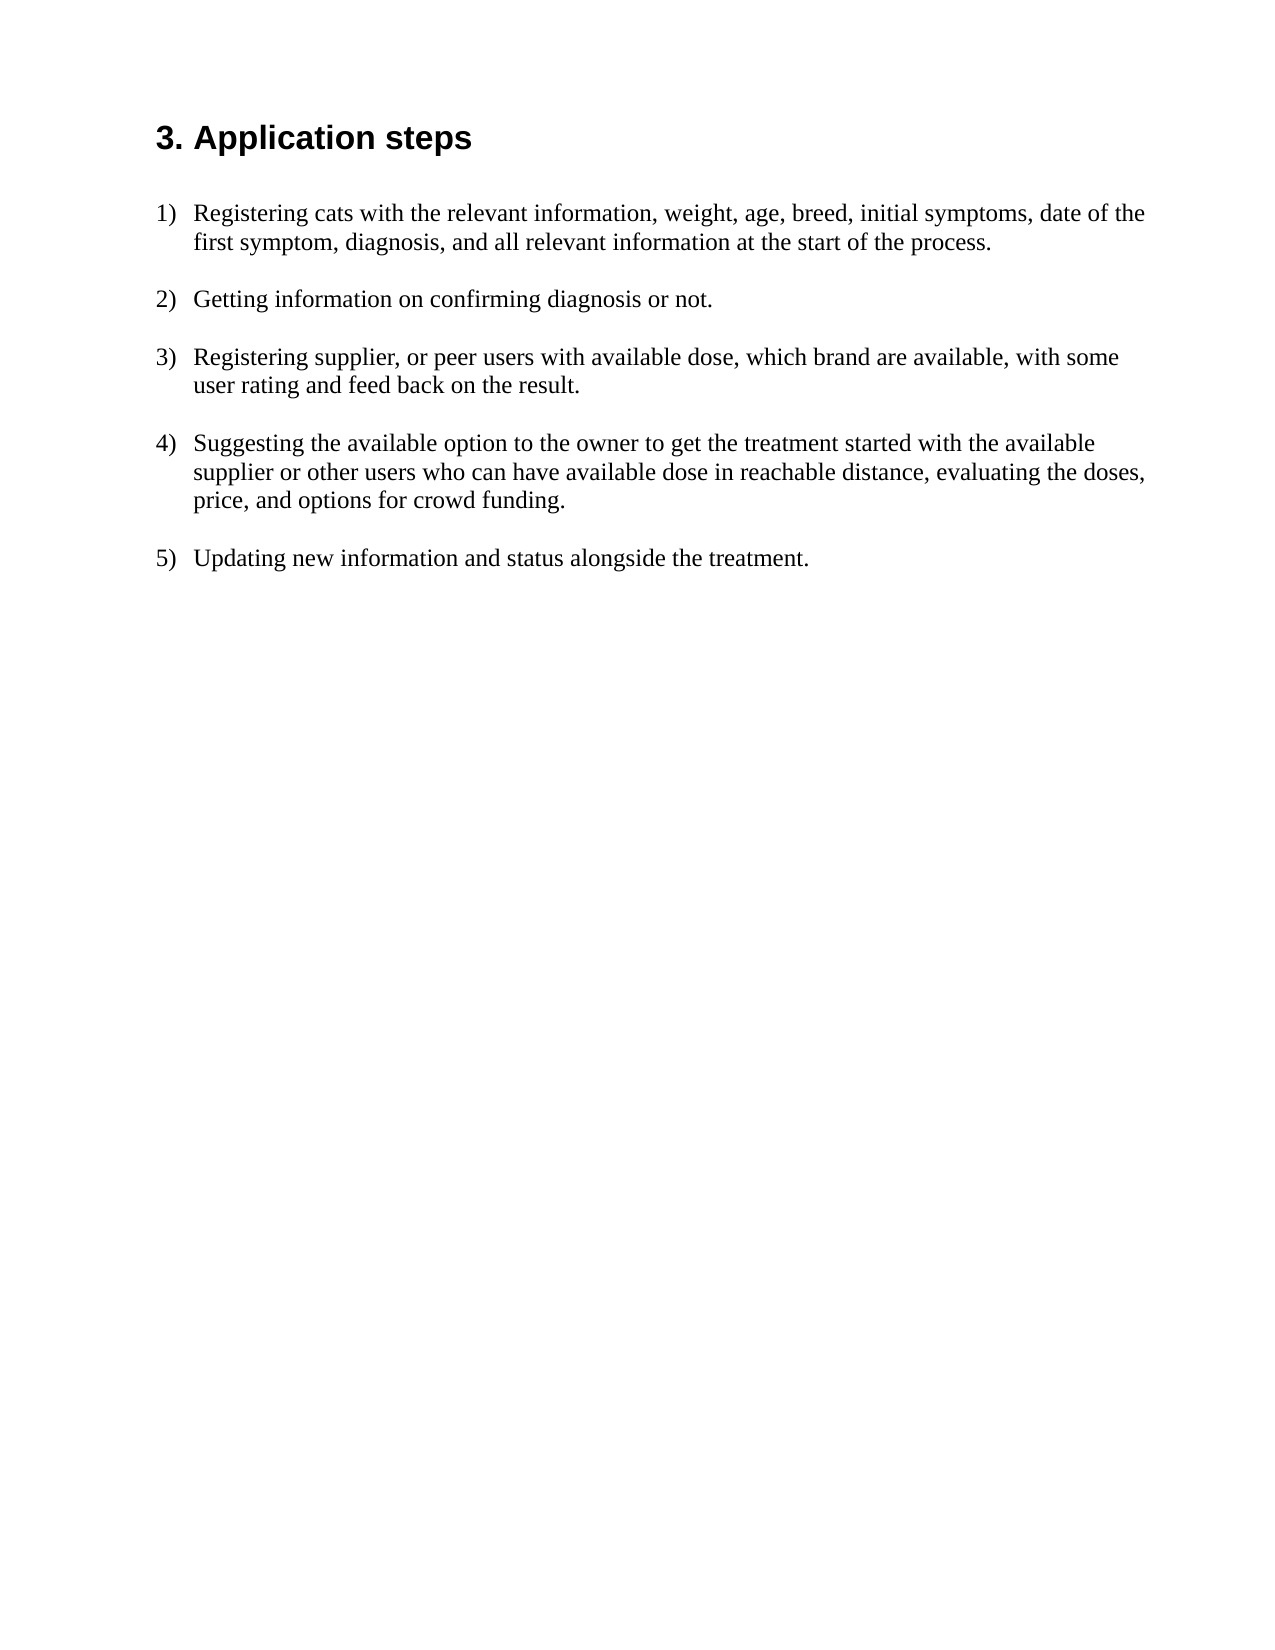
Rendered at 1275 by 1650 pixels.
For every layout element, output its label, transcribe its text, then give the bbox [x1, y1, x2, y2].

list Updating new information and status alongside the treatment. [156, 543, 1157, 572]
list Getting information on confirming diagnosis or not. [156, 284, 1157, 313]
list Registering supplier, or peer users with available dose, which brand are available, with some user rating and feed back on the result. [156, 342, 1157, 399]
subtitle Application steps [156, 118, 1157, 157]
list Suggesting the available option to the owner to get the treatment started with the available supplier or other users who can have available dose in reachable distance, evaluating the doses, price, and options for crowd funding. [156, 428, 1157, 514]
list Registering cats with the relevant information, weight, age, breed, initial symptoms, date of the first symptom, diagnosis, and all relevant information at the start of the process. [156, 198, 1157, 256]
